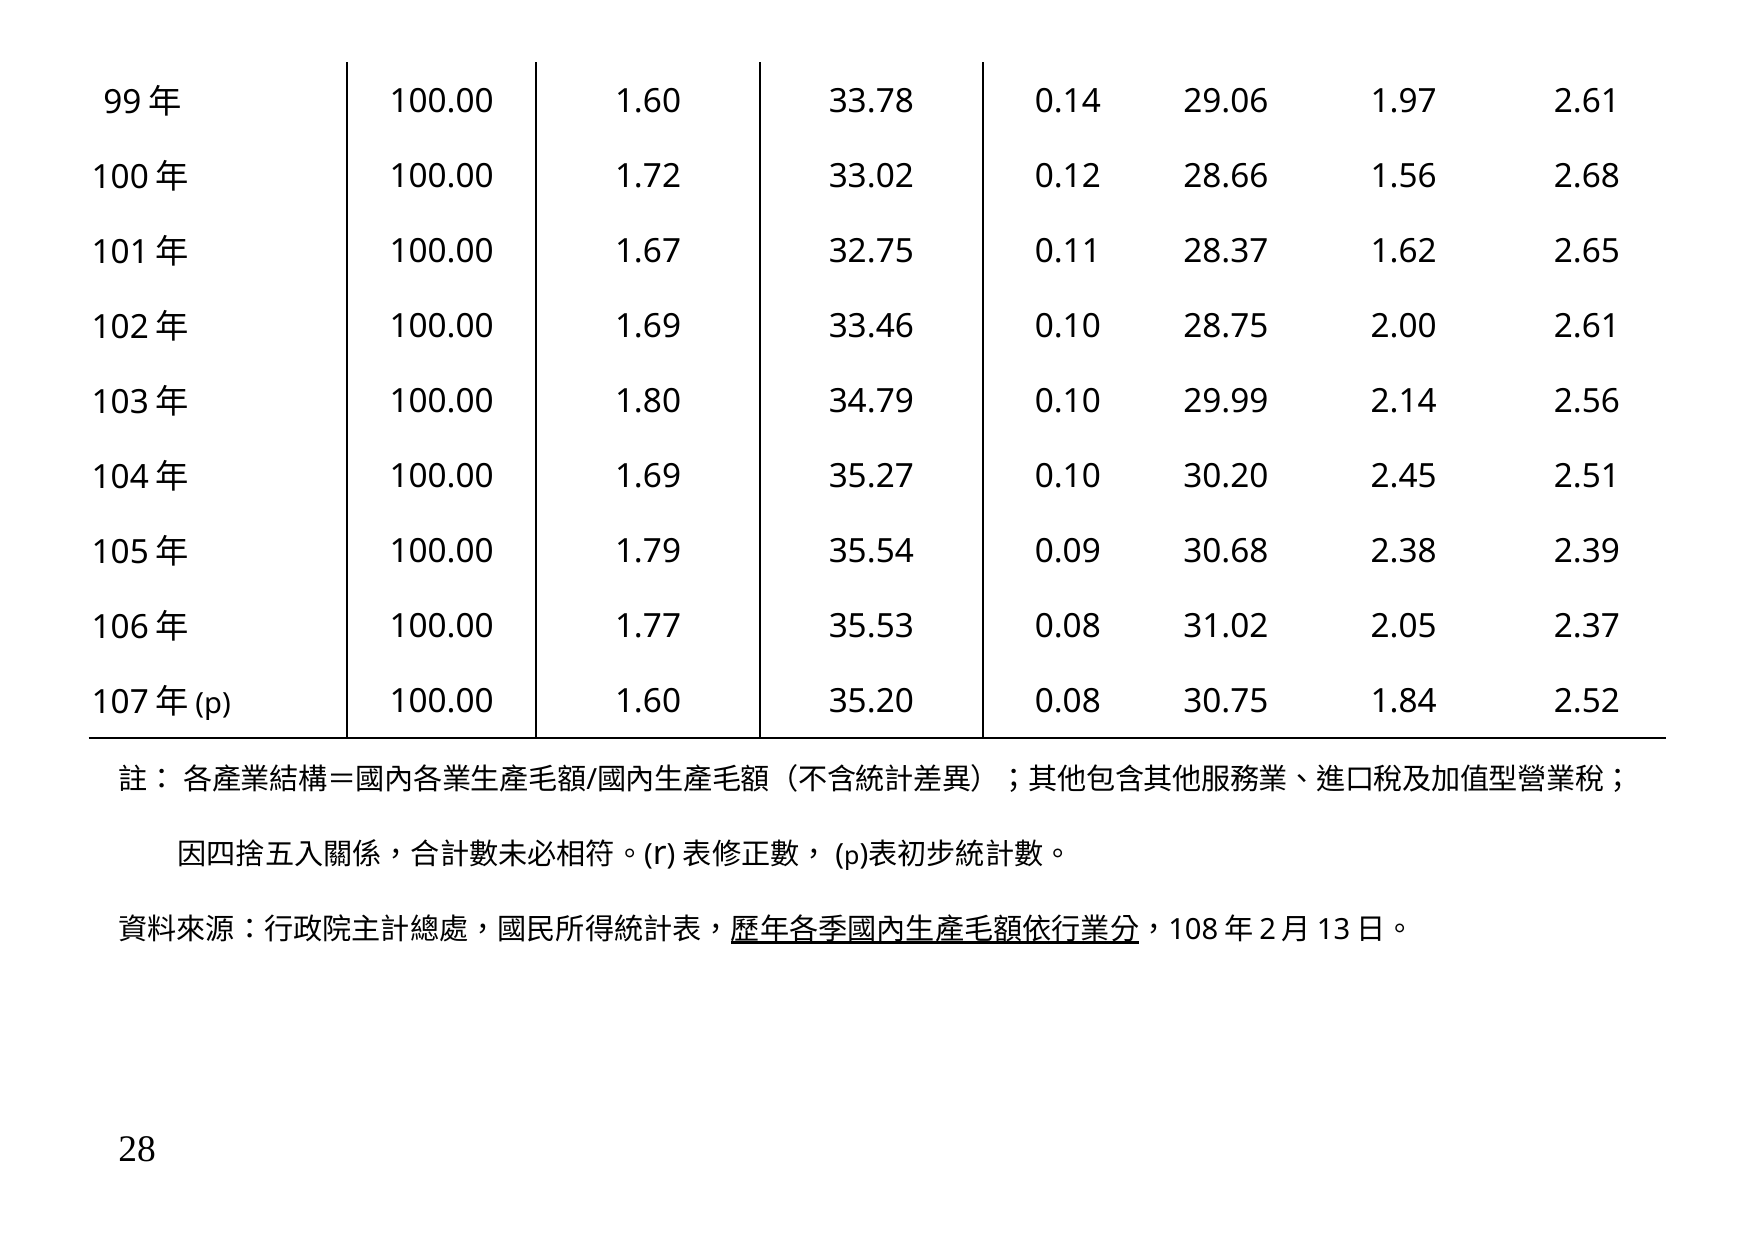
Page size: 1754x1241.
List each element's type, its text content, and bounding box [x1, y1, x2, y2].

table_cell 33.78 [761, 62, 982, 137]
table_cell 2.56 [1508, 362, 1666, 437]
table_cell 107年 (p) [89, 662, 346, 737]
table_cell 2.14 [1299, 362, 1508, 437]
table_cell 0.09 [984, 512, 1152, 587]
table_cell 100.00 [348, 137, 535, 212]
table_cell 2.05 [1299, 587, 1508, 662]
table_cell 106年 [89, 587, 346, 662]
table_cell 101年 [89, 212, 346, 287]
table_cell 1.77 [537, 587, 759, 662]
table_cell 1.69 [537, 287, 759, 362]
table_cell 1.67 [537, 212, 759, 287]
table_cell 28.75 [1153, 287, 1299, 362]
table_cell 1.60 [537, 662, 759, 737]
table_cell 104年 [89, 437, 346, 512]
table_cell 0.10 [984, 362, 1152, 437]
table_cell 2.61 [1508, 62, 1666, 137]
table_cell 99年 [89, 62, 346, 137]
table_cell 100.00 [348, 62, 535, 137]
table_cell 29.99 [1153, 362, 1299, 437]
table_cell 29.06 [1153, 62, 1299, 137]
table_cell 1.56 [1299, 137, 1508, 212]
table_cell 0.12 [984, 137, 1152, 212]
table_cell 105年 [89, 512, 346, 587]
table_cell 100.00 [348, 512, 535, 587]
table_cell 0.08 [984, 662, 1152, 737]
table_cell 28.66 [1153, 137, 1299, 212]
table_cell 0.08 [984, 587, 1152, 662]
table_cell 102年 [89, 287, 346, 362]
table_cell 2.39 [1508, 512, 1666, 587]
table_cell 0.11 [984, 212, 1152, 287]
table_cell 0.14 [984, 62, 1152, 137]
table_cell 100.00 [348, 362, 535, 437]
table_cell 1.97 [1299, 62, 1508, 137]
text 註： 各產業結構＝國內各業生產毛額/國內生產毛額（不含統計差異）；其他包含其他服務業、進口稅及加值型營業稅；因四捨五入關係，合計數未必相符。(r) 表修正數， (p)表初步統計數。 [118, 739, 1636, 889]
table_cell 100.00 [348, 287, 535, 362]
table_cell 0.10 [984, 437, 1152, 512]
table_cell 2.65 [1508, 212, 1666, 287]
table_cell 2.00 [1299, 287, 1508, 362]
text 資料來源：行政院主計總處，國民所得統計表，歷年各季國內生產毛額依行業分，108年2月13日。 [118, 889, 1636, 964]
table_cell 35.27 [761, 437, 982, 512]
table_cell 28.37 [1153, 212, 1299, 287]
table_cell 1.62 [1299, 212, 1508, 287]
table_cell 1.69 [537, 437, 759, 512]
table_cell 31.02 [1153, 587, 1299, 662]
table_cell 2.52 [1508, 662, 1666, 737]
table_cell 100.00 [348, 587, 535, 662]
table_cell 1.79 [537, 512, 759, 587]
table_cell 35.20 [761, 662, 982, 737]
table_cell 103年 [89, 362, 346, 437]
table_cell 1.60 [537, 62, 759, 137]
table_cell 35.54 [761, 512, 982, 587]
table_cell 30.75 [1153, 662, 1299, 737]
table_cell 30.68 [1153, 512, 1299, 587]
table_cell 0.10 [984, 287, 1152, 362]
table_cell 2.37 [1508, 587, 1666, 662]
table_cell 34.79 [761, 362, 982, 437]
table_cell 2.61 [1508, 287, 1666, 362]
table_cell 1.72 [537, 137, 759, 212]
table_cell 100.00 [348, 212, 535, 287]
table_cell 2.45 [1299, 437, 1508, 512]
table_cell 32.75 [761, 212, 982, 287]
table_cell 33.46 [761, 287, 982, 362]
table_cell 1.84 [1299, 662, 1508, 737]
table_cell 35.53 [761, 587, 982, 662]
table_cell 100.00 [348, 662, 535, 737]
table_cell 2.38 [1299, 512, 1508, 587]
table_cell 100年 [89, 137, 346, 212]
table_cell 2.51 [1508, 437, 1666, 512]
table_cell 30.20 [1153, 437, 1299, 512]
table_cell 2.68 [1508, 137, 1666, 212]
table_cell 1.80 [537, 362, 759, 437]
table_cell 33.02 [761, 137, 982, 212]
table_cell 100.00 [348, 437, 535, 512]
